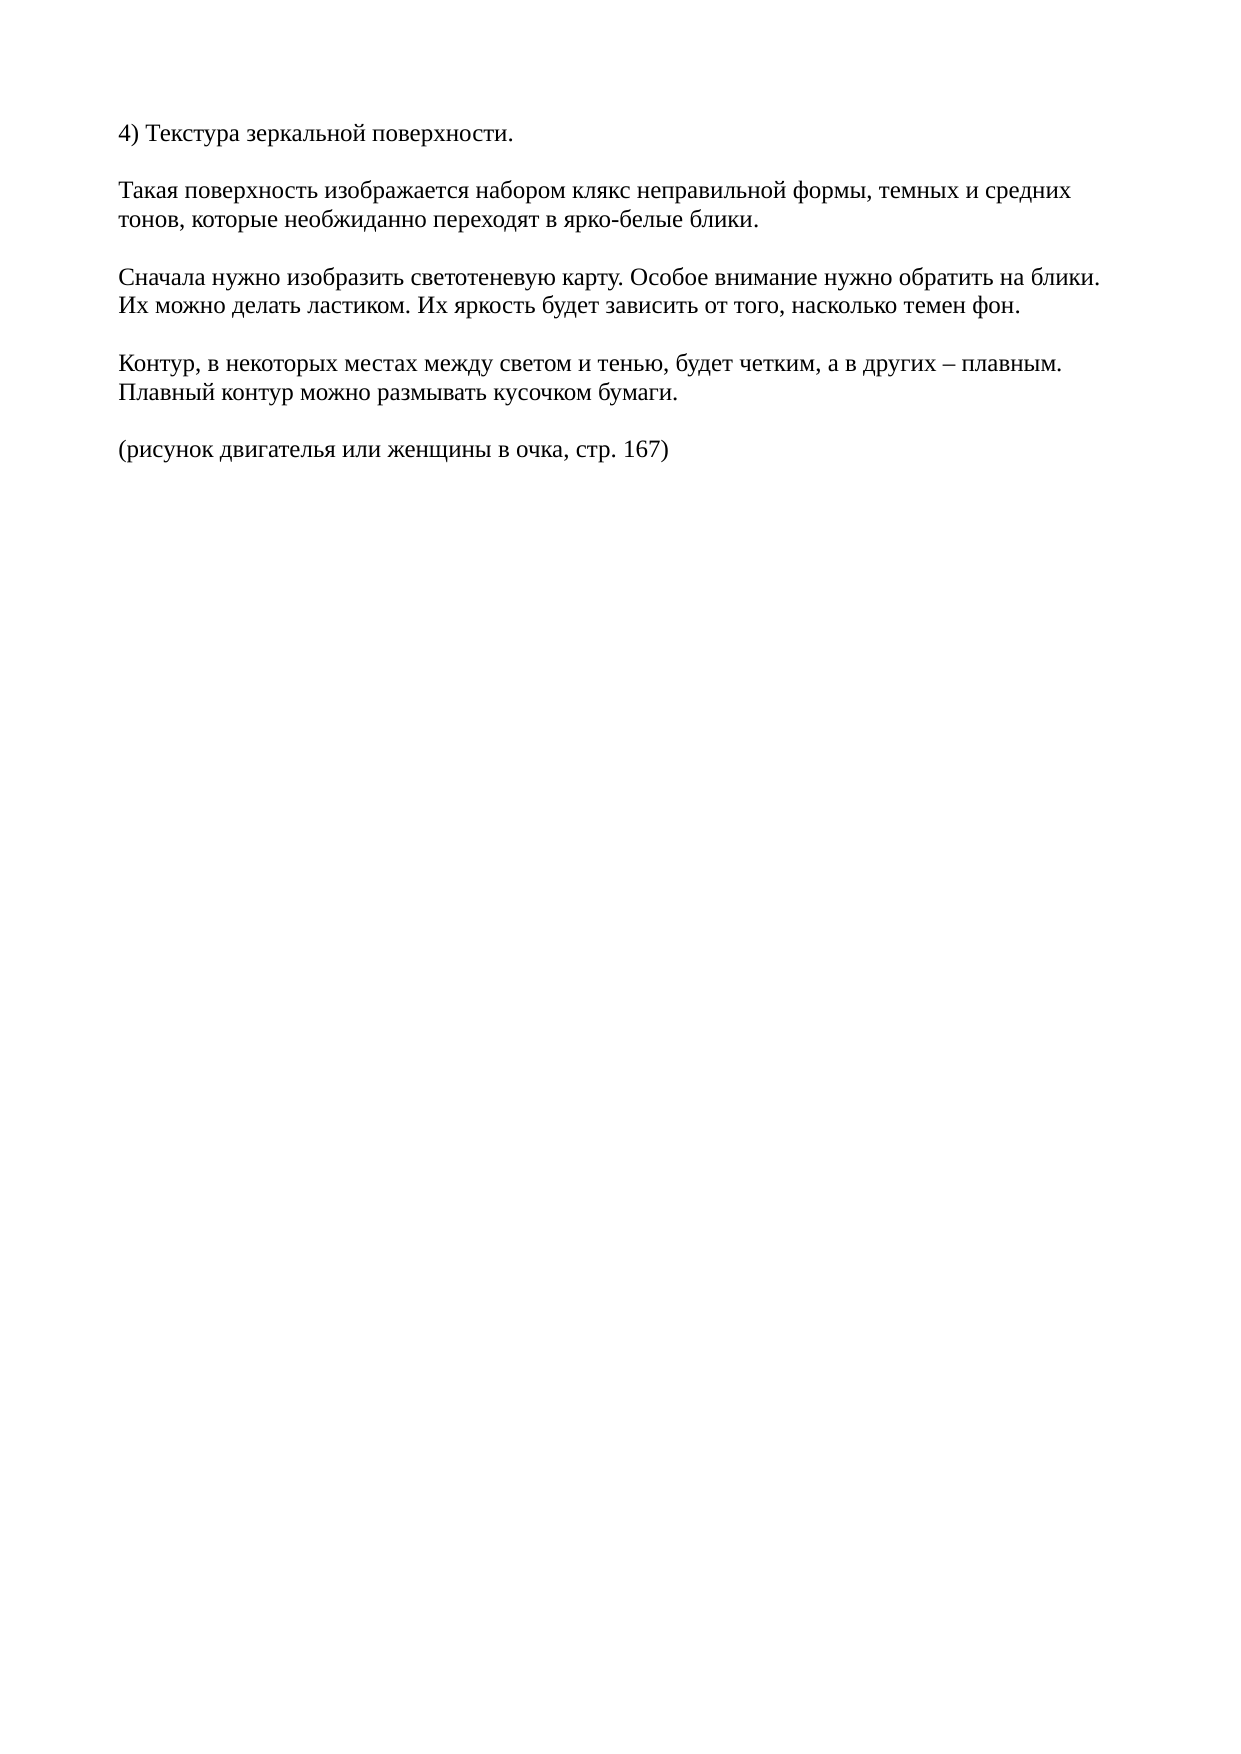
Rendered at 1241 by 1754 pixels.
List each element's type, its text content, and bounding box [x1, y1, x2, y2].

text (рисунок двигателья или женщины в очка, стр. 167) [118, 434, 1122, 463]
text Плавный контур можно размывать кусочком бумаги. [118, 377, 1122, 406]
text 4) Текстура зеркальной поверхности. [118, 118, 1122, 147]
text Контур, в некоторых местах между светом и тенью, будет четким, а в других – плавным. [118, 348, 1122, 377]
text Сначала нужно изобразить светотеневую карту. Особое внимание нужно обратить на блики. [118, 262, 1122, 291]
text Такая поверхность изображается набором клякс неправильной формы, темных и средних тонов, которые необжиданно переходят в ярко-белые блики. [118, 176, 1122, 233]
text Их можно делать ластиком. Их яркость будет зависить от того, насколько темен фон. [118, 291, 1122, 319]
